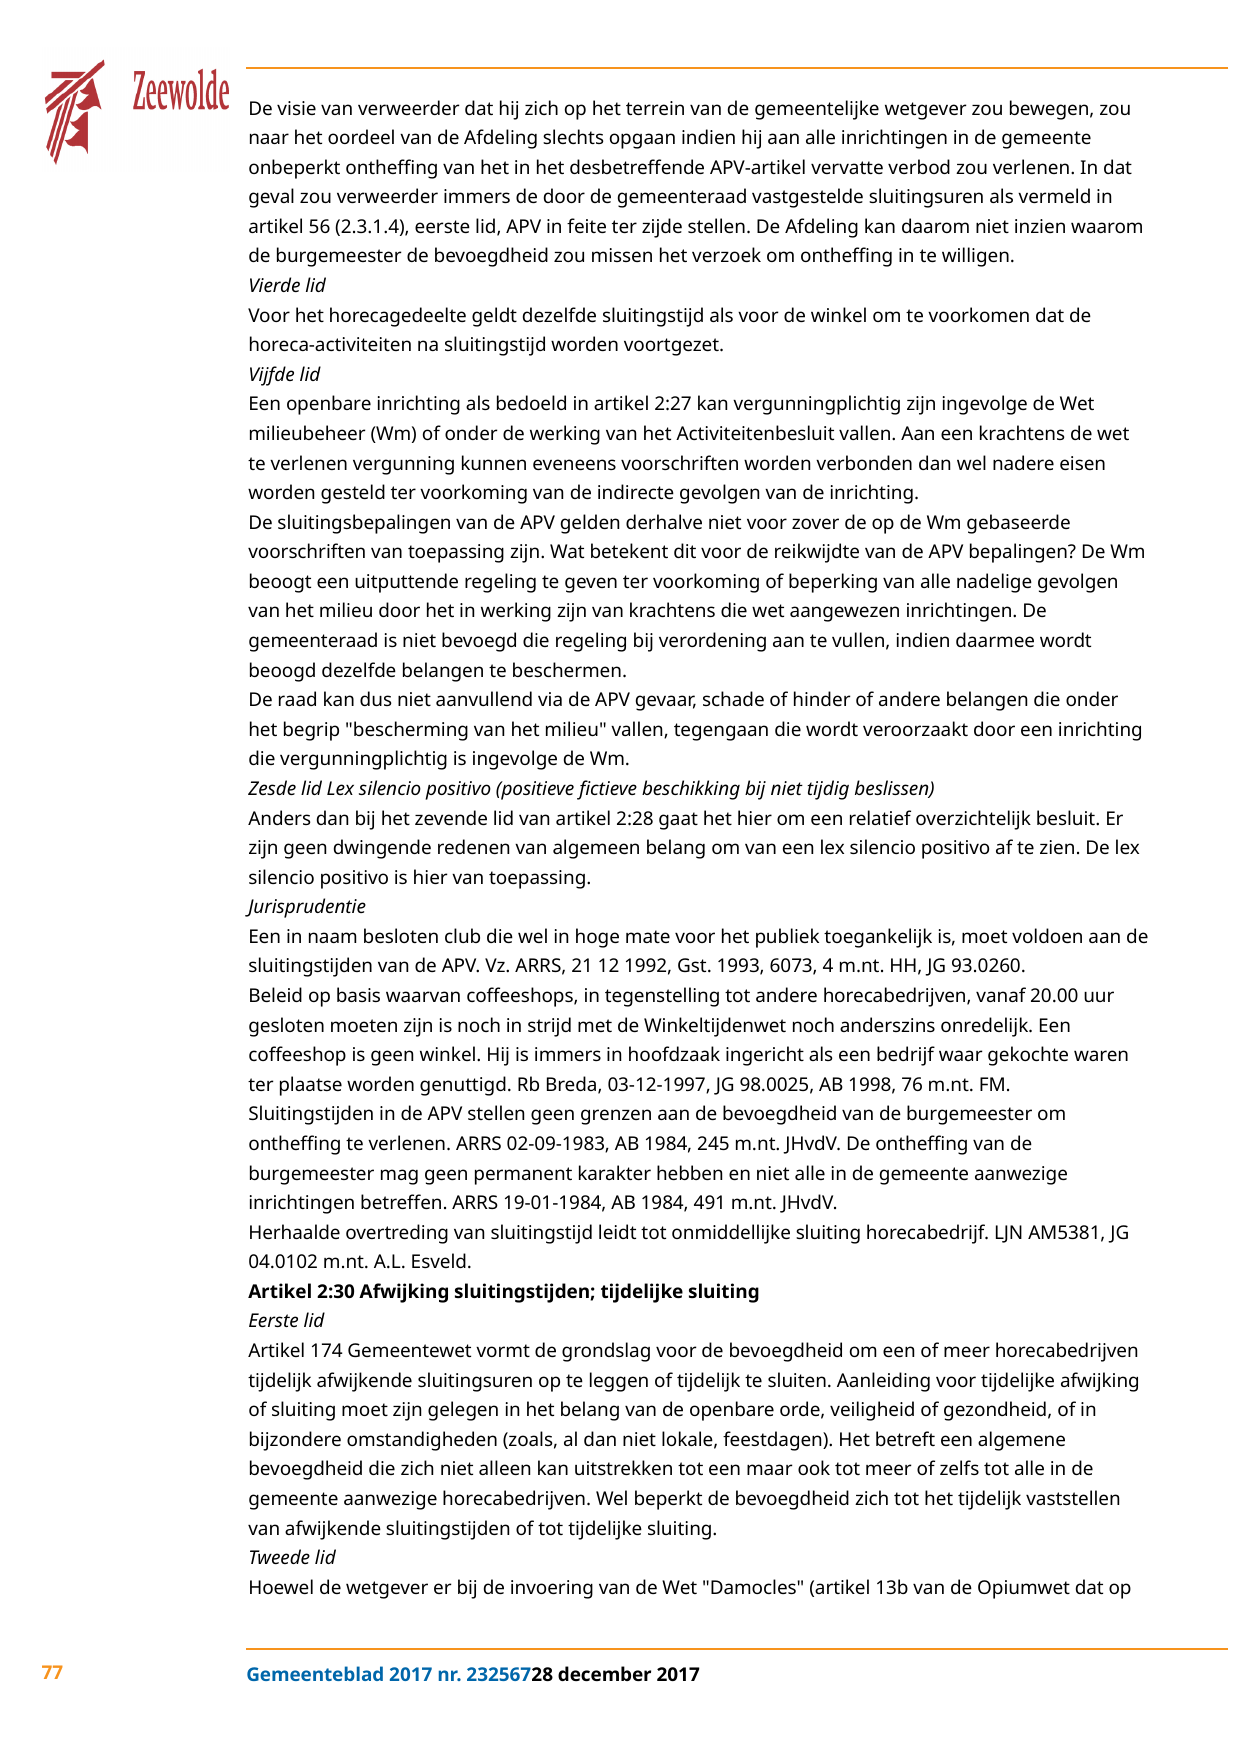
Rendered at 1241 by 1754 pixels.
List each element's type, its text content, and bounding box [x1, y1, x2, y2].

text Vierde lid [248, 272, 1152, 298]
text De visie van verweerder dat hij zich op het terrein van de gemeentelijke wetgever zou bewegen, zou naar het oordeel van de Afdeling slechts opgaan indien hij aan alle inrichtingen in de gemeente onbeperkt ontheffing van het in het desbetreffende APV-artikel vervatte verbod zou verlenen. In dat geval zou verweerder immers de door de gemeenteraad vastgestelde sluitingsuren als vermeld in artikel 56 (2.3.1.4), eerste lid, APV in feite ter zijde stellen. De Afdeling kan daarom niet inzien waarom de burgemeester de bevoegdheid zou missen het verzoek om ontheffing in te willigen. [248, 95, 1152, 268]
text Voor het horecagedeelte geldt dezelfde sluitingstijd als voor de winkel om te voorkomen dat de horeca-activiteiten na sluitingstijd worden voortgezet. [248, 302, 1152, 357]
text Beleid op basis waarvan coffeeshops, in tegenstelling tot andere horecabedrijven, vanaf 20.00 uur gesloten moeten zijn is noch in strijd met de Winkeltijdenwet noch anderszins onredelijk. Een coffeeshop is geen winkel. Hij is immers in hoofdzaak ingericht als een bedrijf waar gekochte waren ter plaatse worden genuttigd. Rb Breda, 03-12-1997, JG 98.0025, AB 1998, 76 m.nt. FM. [248, 982, 1152, 1097]
text Tweede lid [248, 1544, 1152, 1570]
text Anders dan bij het zevende lid van artikel 2:28 gaat het hier om een relatief overzichtelijk besluit. Er zijn geen dwingende redenen van algemeen belang om van een lex silencio positivo af te zien. De lex silencio positivo is hier van toepassing. [248, 805, 1152, 890]
text De sluitingsbepalingen van de APV gelden derhalve niet voor zover de op de Wm gebaseerde voorschriften van toepassing zijn. Wat betekent dit voor de reikwijdte van de APV bepalingen? De Wm beoogt een uitputtende regeling te geven ter voorkoming of beperking van alle nadelige gevolgen van het milieu door het in werking zijn van krachtens die wet aangewezen inrichtingen. De gemeenteraad is niet bevoegd die regeling bij verordening aan te vullen, indien daarmee wordt beoogd dezelfde belangen te beschermen. [248, 509, 1152, 683]
text Eerste lid [248, 1308, 1152, 1333]
text Een in naam besloten club die wel in hoge mate voor het publiek toegankelijk is, moet voldoen aan de sluitingstijden van de APV. Vz. ARRS, 21 12 1992, Gst. 1993, 6073, 4 m.nt. HH, JG 93.0260. [248, 923, 1152, 978]
text Artikel 2:30 Afwijking sluitingstijden; tijdelijke sluiting [248, 1278, 1152, 1304]
text De raad kan dus niet aanvullend via de APV gevaar, schade of hinder of andere belangen die onder het begrip "bescherming van het milieu" vallen, tegengaan die wordt veroorzaakt door een inrichting die vergunningplichtig is ingevolge de Wm. [248, 686, 1152, 771]
text Vijfde lid [248, 361, 1152, 387]
picture [41, 47, 231, 172]
text Hoewel de wetgever er bij de invoering van de Wet "Damocles" (artikel 13b van de Opiumwet dat op [248, 1574, 1152, 1600]
text Jurisprudentie [248, 893, 1152, 919]
text Artikel 174 Gemeentewet vormt de grondslag voor de bevoegdheid om een of meer horecabedrijven tijdelijk afwijkende sluitingsuren op te leggen of tijdelijk te sluiten. Aanleiding voor tijdelijke afwijking of sluiting moet zijn gelegen in het belang van de openbare orde, veiligheid of gezondheid, of in bijzondere omstandigheden (zoals, al dan niet lokale, feestdagen). Het betreft een algemene bevoegdheid die zich niet alleen kan uitstrekken tot een maar ook tot meer of zelfs tot alle in de gemeente aanwezige horecabedrijven. Wel beperkt de bevoegdheid zich tot het tijdelijk vaststellen van afwijkende sluitingstijden of tot tijdelijke sluiting. [248, 1337, 1152, 1541]
text Herhaalde overtreding van sluitingstijd leidt tot onmiddellijke sluiting horecabedrijf. LJN AM5381, JG 04.0102 m.nt. A.L. Esveld. [248, 1219, 1152, 1274]
text Sluitingstijden in de APV stellen geen grenzen aan de bevoegdheid van de burgemeester om ontheffing te verlenen. ARRS 02-09-1983, AB 1984, 245 m.nt. JHvdV. De ontheffing van de burgemeester mag geen permanent karakter hebben en niet alle in de gemeente aanwezige inrichtingen betreffen. ARRS 19-01-1984, AB 1984, 491 m.nt. JHvdV. [248, 1101, 1152, 1215]
text Zesde lid Lex silencio positivo (positieve fictieve beschikking bij niet tijdig beslissen) [248, 775, 1152, 801]
text Een openbare inrichting als bedoeld in artikel 2:27 kan vergunningplichtig zijn ingevolge de Wet milieubeheer (Wm) of onder de werking van het Activiteitenbesluit vallen. Aan een krachtens de wet te verlenen vergunning kunnen eveneens voorschriften worden verbonden dan wel nadere eisen worden gesteld ter voorkoming van de indirecte gevolgen van de inrichting. [248, 391, 1152, 505]
